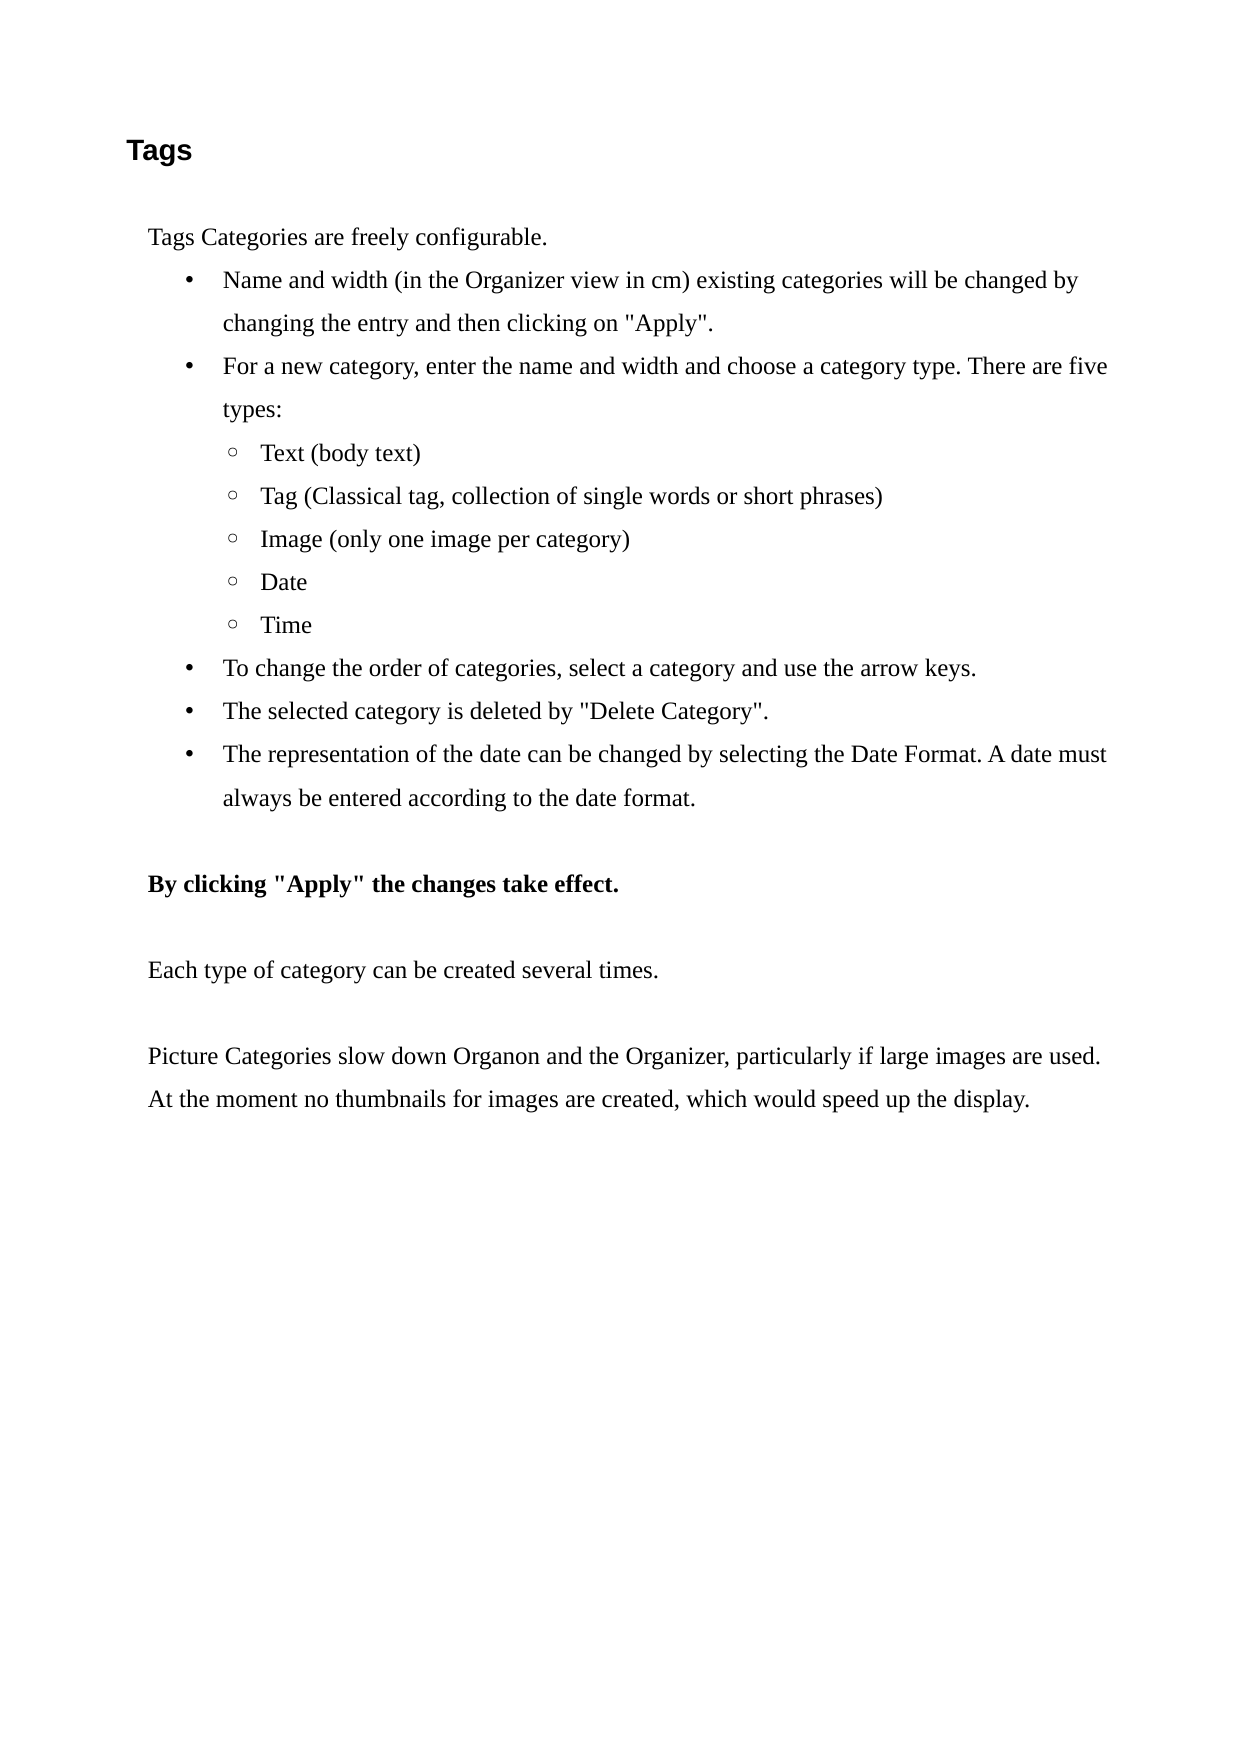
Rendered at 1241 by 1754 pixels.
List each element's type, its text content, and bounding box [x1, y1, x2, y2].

list Image (only one image per category) [223, 524, 1122, 553]
list The representation of the date can be changed by selecting the Date Format. A date must always be entered according to the date format. [185, 739, 1122, 811]
list Name and width (in the Organizer view in cm) existing categories will be changed by changing the entry and then clicking on "Apply". [185, 265, 1122, 337]
subtitle Tags [118, 133, 1122, 166]
text Tags Categories are freely configurable. [148, 222, 1122, 251]
list Tag (Classical tag, collection of single words or short phrases) [223, 481, 1122, 509]
list The selected category is deleted by "Delete Category". [185, 696, 1122, 725]
list For a new category, enter the name and width and choose a category type. There are five types: [185, 351, 1122, 423]
list To change the order of categories, select a category and use the arrow keys. [185, 653, 1122, 682]
list Date [223, 567, 1122, 596]
text By clicking "Apply" the changes take effect. Each type of category can be created several times. Picture Categories slow down Organon and the Organizer, particularly if large images are used. At the moment no thumbnails for images are created, which would speed up the display. [148, 869, 1122, 1113]
list Text (body text) [223, 438, 1122, 466]
list Time [223, 610, 1122, 639]
